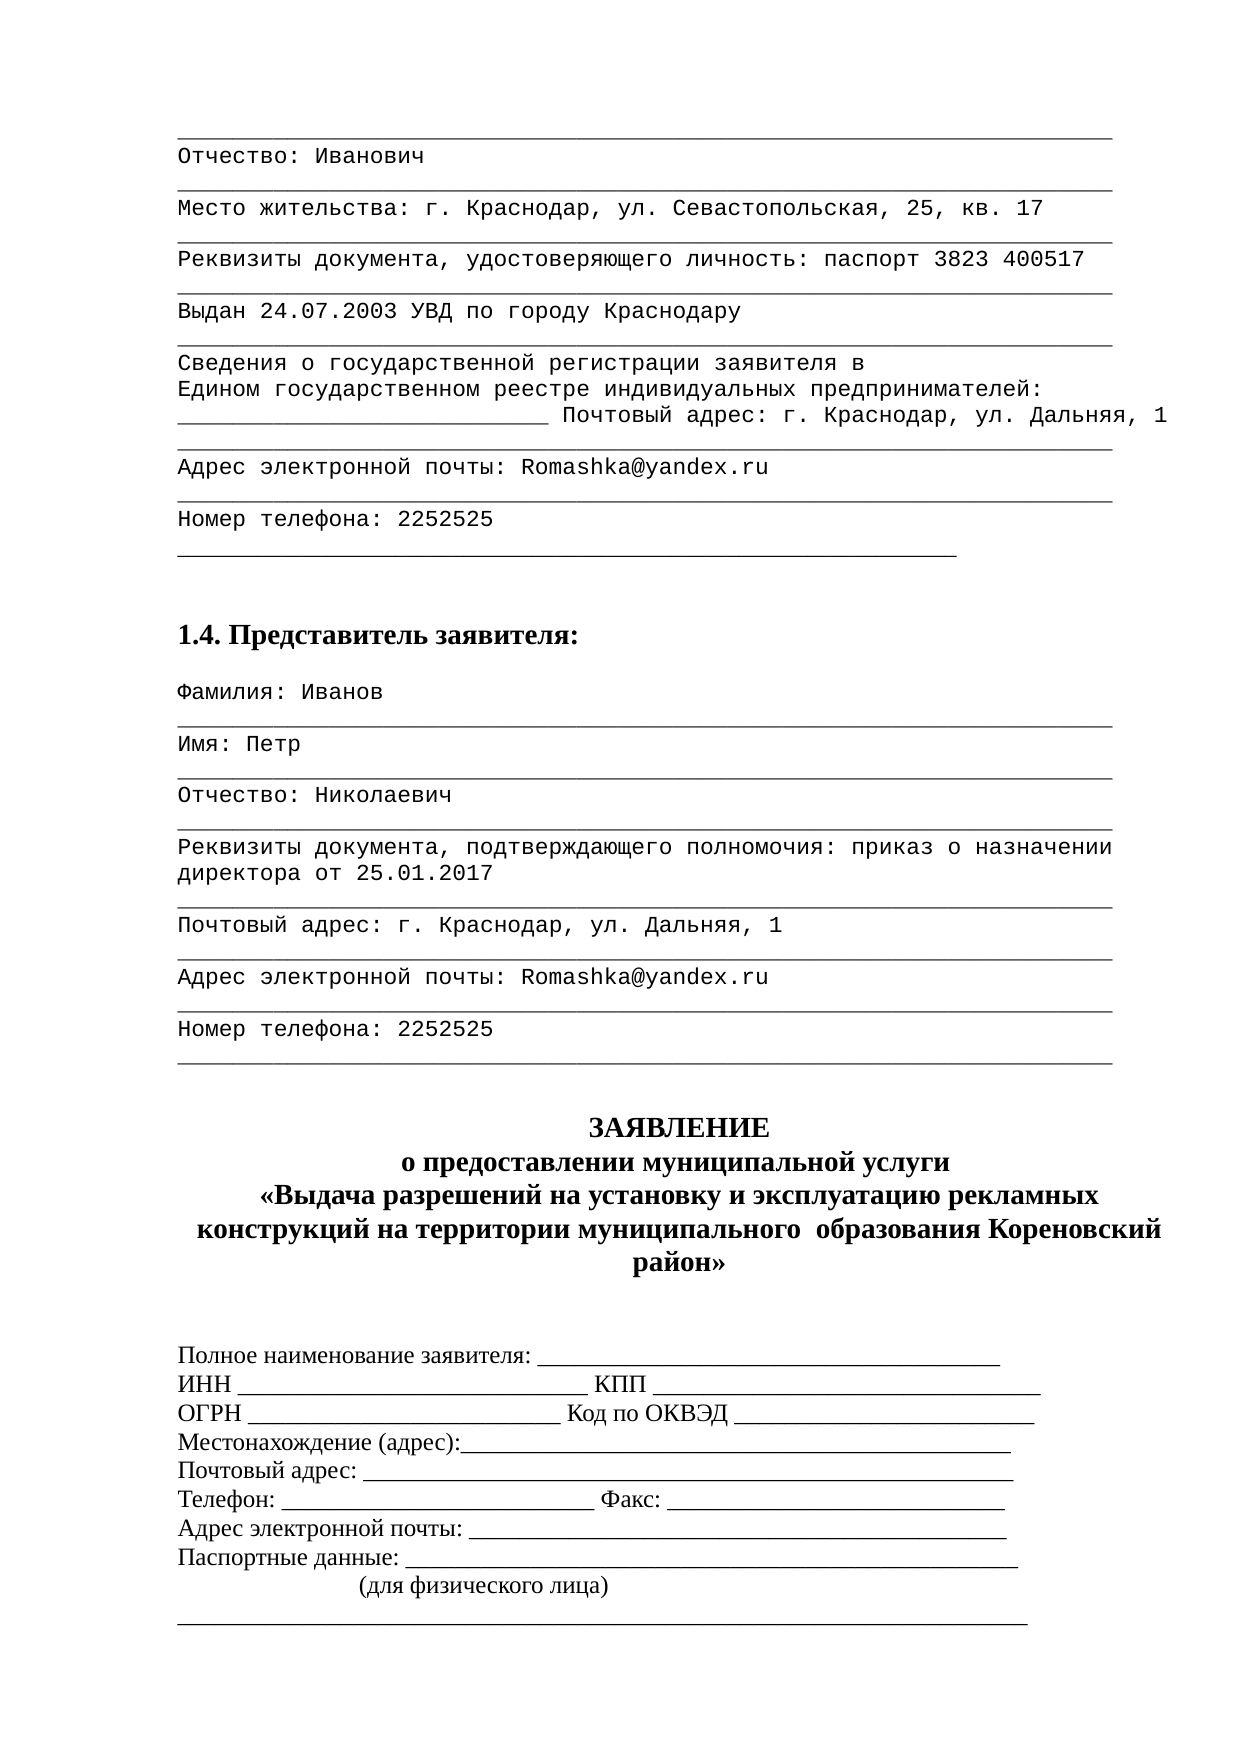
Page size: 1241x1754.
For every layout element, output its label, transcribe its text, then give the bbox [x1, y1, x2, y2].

text Номер телефона: 2252525 [177, 1017, 1181, 1043]
text «Выдача разрешений на установку и эксплуатацию рекламных конструкций на территории муниципального образования Кореновский район» [177, 1177, 1181, 1278]
text Место жительства: г. Краснодар, ул. Севастопольская, 25, кв. 17 [177, 196, 1181, 222]
text ____________________________________________________________________ [177, 118, 1181, 144]
text Реквизиты документа, подтверждающего полномочия: приказ о назначении [177, 836, 1181, 862]
text ____________________________________________________________________ [177, 222, 1181, 248]
text ЗАЯВЛЕНИЕ о предоставлении муниципальной услуги [177, 1110, 1181, 1177]
text ____________________________________________________________________ [177, 1599, 1181, 1628]
text ИНН ____________________________ КПП _______________________________ [177, 1369, 1181, 1398]
text Паспортные данные: _________________________________________________ [177, 1542, 1181, 1570]
subtitle 1.4. Представитель заявителя: [177, 617, 1181, 651]
text Отчество: Иванович [177, 144, 1181, 170]
text Телефон: _________________________ Факс: ___________________________ [177, 1484, 1181, 1513]
text Выдан 24.07.2003 УВД по городу Краснодару [177, 300, 1181, 326]
text ____________________________________________________________________ [177, 888, 1181, 913]
text ____________________________________________________________________ [177, 991, 1181, 1017]
text Местонахождение (адрес):____________________________________________ [177, 1427, 1181, 1455]
text ОГРН _________________________ Код по ОКВЭД ________________________ [177, 1398, 1181, 1427]
text Имя: Петр [177, 732, 1181, 758]
text ____________________________________________________________________ [177, 939, 1181, 965]
text Фамилия: Иванов [177, 680, 1181, 706]
text ____________________________________________________________________ [177, 706, 1181, 732]
text Едином государственном реестре индивидуальных предпринимателей: ___________________________ Почтовый адрес: г. Краснодар, ул. Дальняя, 1 [177, 377, 1181, 429]
text ____________________________________________________________________ [177, 429, 1181, 455]
text ____________________________________________________________________ [177, 481, 1181, 507]
text Почтовый адрес: ____________________________________________________ [177, 1455, 1181, 1484]
text ____________________________________________________________________ [177, 326, 1181, 352]
text ____________________________________________________________________ [177, 274, 1181, 300]
text Отчество: Николаевич [177, 784, 1181, 810]
text директора от 25.01.2017 [177, 862, 1181, 888]
text ____________________________________________________________________ [177, 758, 1181, 784]
text Адрес электронной почты: ___________________________________________ [177, 1513, 1181, 1542]
text ____________________________________________________________________ [177, 810, 1181, 836]
text Адрес электронной почты: Romashka@yandex.ru [177, 965, 1181, 991]
text ____________________________________________________________________ [177, 170, 1181, 196]
text Почтовый адрес: г. Краснодар, ул. Дальняя, 1 [177, 913, 1181, 939]
text Полное наименование заявителя: _____________________________________ [177, 1340, 1181, 1369]
text Адрес электронной почты: Romashka@yandex.ru [177, 455, 1181, 481]
text Реквизиты документа, удостоверяющего личность: паспорт 3823 400517 [177, 248, 1181, 274]
text (для физического лица) [177, 1570, 1181, 1599]
text Сведения о государственной регистрации заявителя в [177, 352, 1181, 377]
text ____________________________________________________________________ [177, 533, 1181, 559]
text ____________________________________________________________________ [177, 1043, 1181, 1069]
text Номер телефона: 2252525 [177, 507, 1181, 533]
